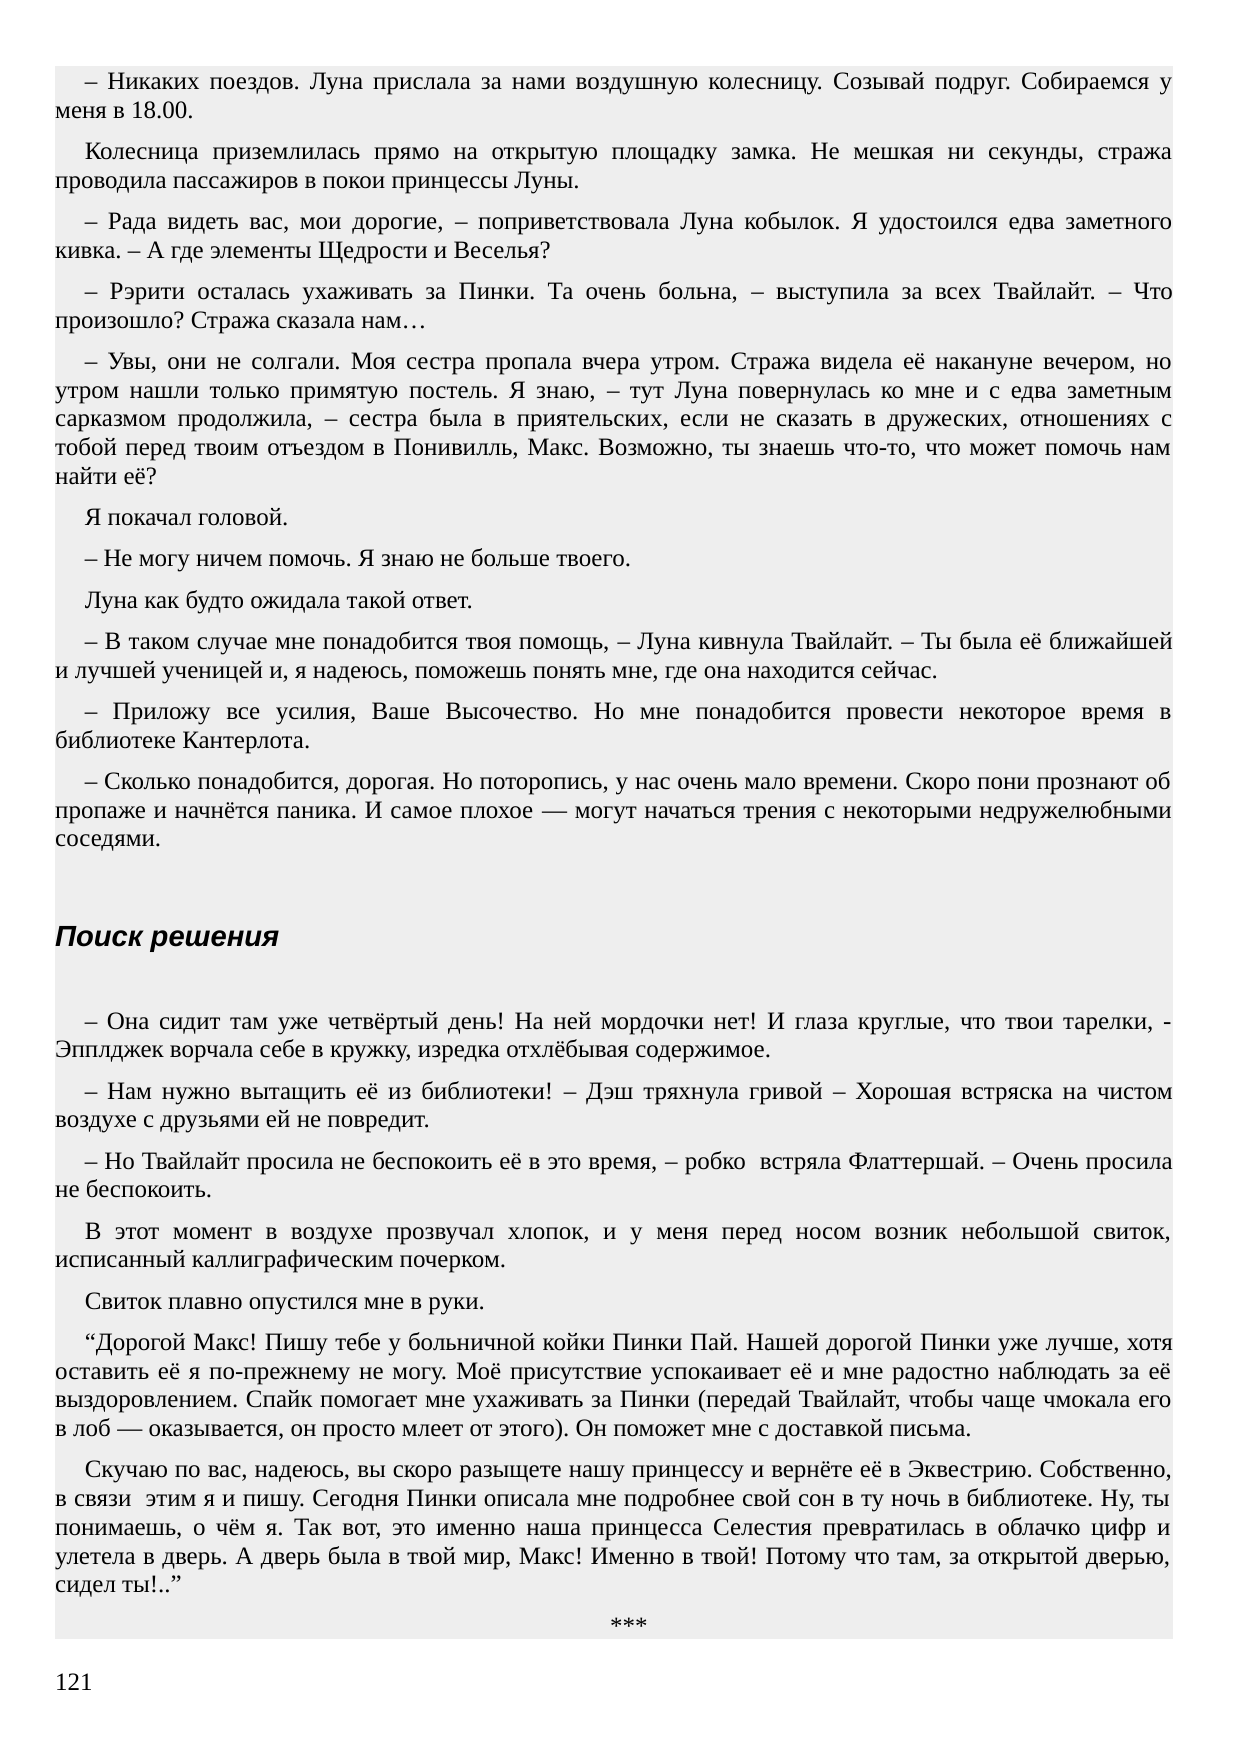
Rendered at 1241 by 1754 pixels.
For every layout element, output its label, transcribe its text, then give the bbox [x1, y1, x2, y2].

text – Увы, они не солгали. Моя сестра пропала вчера утром. Стража видела её накануне вечером, но утром нашли только примятую постель. Я знаю, – тут Луна повернулась ко мне и с едва заметным сарказмом продолжила, – сестра была в приятельских, если не сказать в дружеских, отношениях с тобой перед твоим отъездом в Понивилль, Макс. Возможно, ты знаешь что-то, что может помочь нам найти её? [55, 346, 1173, 490]
text – Не могу ничем помочь. Я знаю не больше твоего. [55, 543, 1173, 572]
text Луна как будто ожидала такой ответ. [55, 585, 1173, 613]
text Я покачал головой. [55, 502, 1173, 531]
text В этот момент в воздухе прозвучал хлопок, и у меня перед носом возник небольшой свиток, исписанный каллиграфическим почерком. [55, 1216, 1173, 1273]
text – Рада видеть вас, мои дорогие, – поприветствовала Луна кобылок. Я удостоился едва заметного кивка. – А где элементы Щедрости и Веселья? [55, 206, 1173, 263]
text – В таком случае мне понадобится твоя помощь, – Луна кивнула Твайлайт. – Ты была её ближайшей и лучшей ученицей и, я надеюсь, поможешь понять мне, где она находится сейчас. [55, 626, 1173, 683]
text “Дорогой Макс! Пишу тебе у больничной койки Пинки Пай. Нашей дорогой Пинки уже лучше, хотя оставить её я по-прежнему не могу. Моё присутствие успокаивает её и мне радостно наблюдать за её выздоровлением. Спайк помогает мне ухаживать за Пинки (передай Твайлайт, чтобы чаще чмокала его в лоб — оказывается, он просто млеет от этого). Он поможет мне с доставкой письма. [55, 1327, 1173, 1442]
text – Но Твайлайт просила не беспокоить её в это время, – робко встряла Флаттершай. – Очень просила не беспокоить. [55, 1146, 1173, 1203]
text – Нам нужно вытащить её из библиотеки! – Дэш тряхнула гривой – Хорошая встряска на чистом воздухе с друзьями ей не повредит. [55, 1076, 1173, 1133]
text Скучаю по вас, надеюсь, вы скоро разыщете нашу принцессу и вернёте её в Эквестрию. Собственно, в связи этим я и пишу. Сегодня Пинки описала мне подробнее свой сон в ту ночь в библиотеке. Ну, ты понимаешь, о чём я. Так вот, это именно наша принцесса Селестия превратилась в облачко цифр и улетела в дверь. А дверь была в твой мир, Макс! Именно в твой! Потому что там, за открытой дверью, сидел ты!..” [55, 1454, 1173, 1598]
text – Рэрити осталась ухаживать за Пинки. Та очень больна, – выступила за всех Твайлайт. – Что произошло? Стража сказала нам… [55, 276, 1173, 333]
text – Приложу все усилия, Ваше Высочество. Но мне понадобится провести некоторое время в библиотеке Кантерлота. [55, 696, 1173, 753]
text Колесница приземлилась прямо на открытую площадку замка. Не мешкая ни секунды, стража проводила пассажиров в покои принцессы Луны. [55, 136, 1173, 193]
text *** [55, 1611, 1173, 1639]
subtitle Поиск решения [55, 918, 1173, 952]
text – Никаких поездов. Луна прислала за нами воздушную колесницу. Созывай подруг. Собираемся у меня в 18.00. [55, 66, 1173, 123]
text Свиток плавно опустился мне в руки. [55, 1286, 1173, 1314]
text – Она сидит там уже четвёртый день! На ней мордочки нет! И глаза круглые, что твои тарелки, - Эпплджек ворчала себе в кружку, изредка отхлёбывая содержимое. [55, 1006, 1173, 1063]
text – Сколько понадобится, дорогая. Но поторопись, у нас очень мало времени. Скоро пони прознают об пропаже и начнётся паника. И самое плохое — могут начаться трения с некоторыми недружелюбными соседями. [55, 766, 1173, 852]
